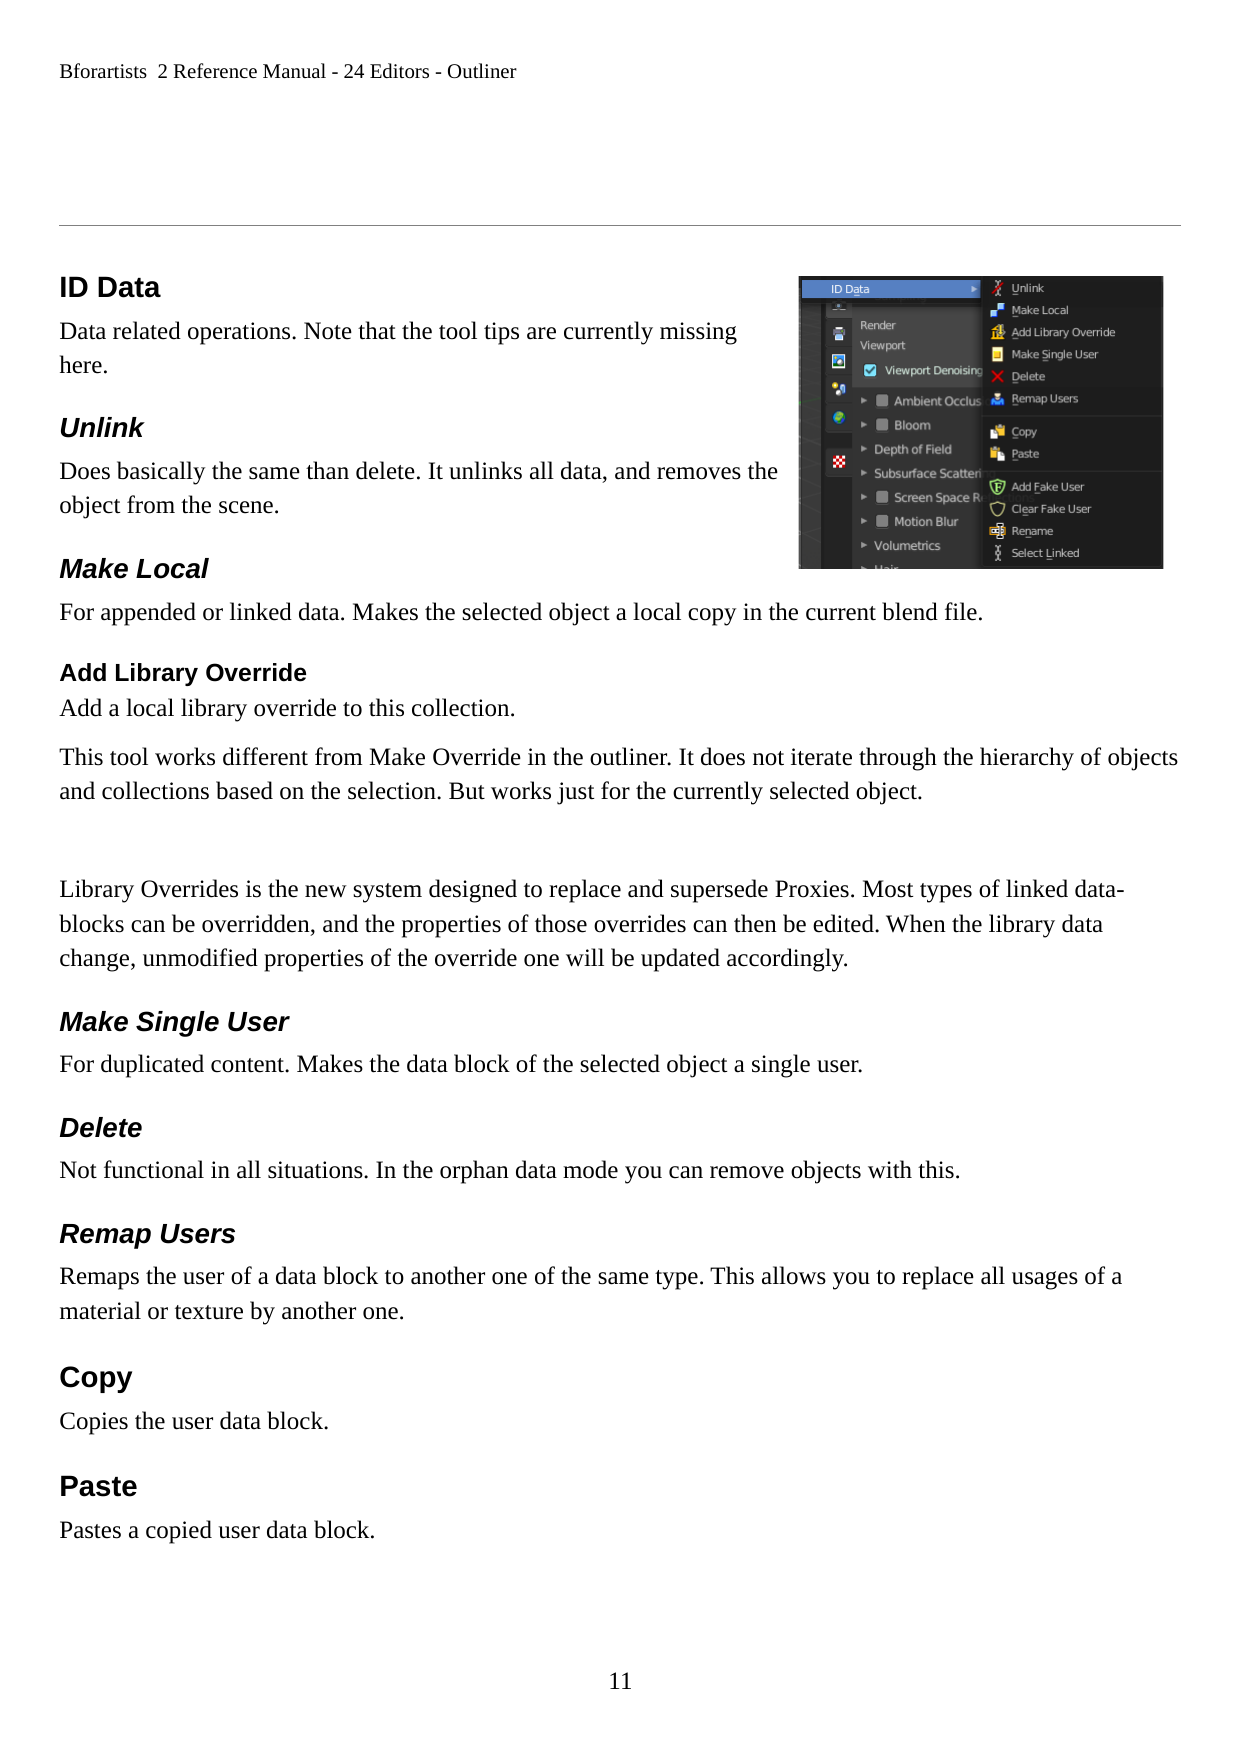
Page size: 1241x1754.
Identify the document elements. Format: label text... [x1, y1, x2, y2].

text Library Overrides is the new system designed to replace and supersede Proxies. Most types of linked data-blocks can be overridden, and the properties of those overrides can then be edited. When the library data change, unmodified properties of the override one will be updated accordingly. [59, 874, 1181, 972]
subtitle Unlink [59, 412, 798, 444]
subtitle ID Data [59, 269, 1181, 303]
text Copies the user data block. [59, 1406, 1181, 1434]
text This tool works different from Make Override in the outliner. It does not iterate through the hierarchy of objects and collections based on the selection. But works just for the currently selected object. [59, 742, 1181, 805]
text Remaps the user of a data block to another one of the same type. This allows you to replace all usages of a material or texture by another one. [59, 1261, 1181, 1324]
subtitle Make Single User [59, 1005, 1181, 1037]
text Data related operations. Note that the tool tips are currently missing here. [59, 316, 798, 379]
subtitle Remap Users [59, 1217, 1181, 1249]
text For duplicated content. Makes the data block of the selected object a single user. [59, 1049, 1181, 1078]
text Pastes a copied user data block. [59, 1516, 1181, 1544]
picture [798, 276, 1164, 569]
text Add a local library override to this collection. [59, 693, 1181, 722]
subtitle Add Library Override [59, 658, 1181, 687]
text For appended or linked data. Makes the selected object a local copy in the current blend file. [59, 597, 1181, 625]
text Not functional in all situations. In the orphan data mode you can remove objects with this. [59, 1155, 1181, 1184]
text Does basically the same than delete. It unlinks all data, and removes the object from the scene. [59, 456, 798, 519]
subtitle Delete [59, 1111, 1181, 1143]
subtitle Make Local [59, 552, 1181, 584]
subtitle [1164, 412, 1181, 444]
subtitle Paste [59, 1469, 1181, 1503]
subtitle Copy [59, 1359, 1181, 1393]
